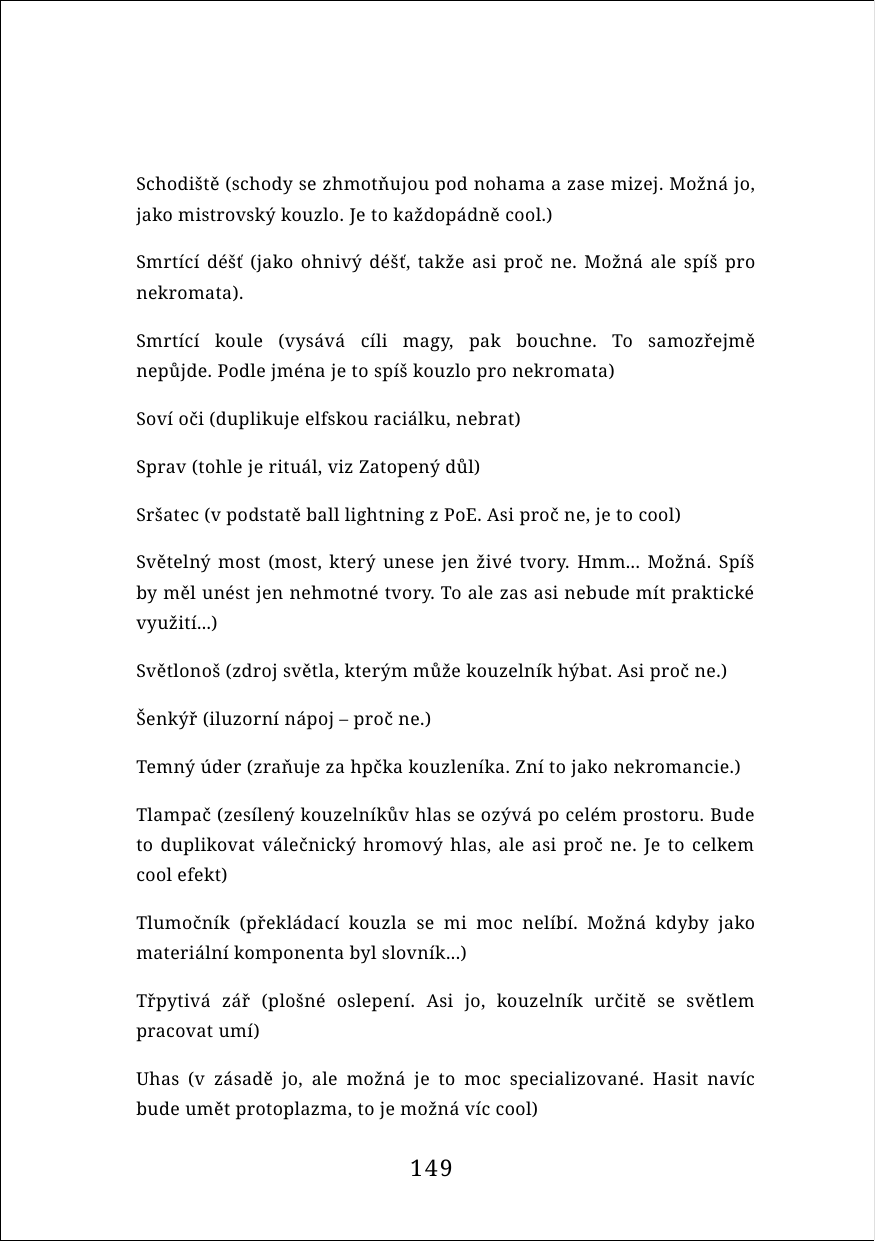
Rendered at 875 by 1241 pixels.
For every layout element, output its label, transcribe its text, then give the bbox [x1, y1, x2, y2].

text Temný úder (zraňuje za hpčka kouzleníka. Zní to jako nekromancie.) [136, 754, 756, 778]
text Sprav (tohle je rituál, viz Zatopený důl) [136, 454, 756, 478]
text Schodiště (schody se zhmotňujou pod nohama a zase mizej. Možná jo, jako mistrovský kouzlo. Je to každopádně cool.) [136, 172, 756, 226]
text Tlampač (zesílený kouzelníkův hlas se ozývá po celém prostoru. Bude to duplikovat válečnický hromový hlas, ale asi proč ne. Je to celkem cool efekt) [136, 802, 756, 887]
text Uhas (v zásadě jo, ale možná je to moc specializované. Hasit navíc bude umět protoplazma, to je možná víc cool) [136, 1067, 756, 1121]
text Třpytivá zář (plošné oslepení. Asi jo, kouzelník určitě se světlem pracovat umí) [136, 988, 756, 1043]
text Sršatec (v podstatě ball lightning z PoE. Asi proč ne, je to cool) [136, 502, 756, 526]
text Šenkýř (iluzorní nápoj – proč ne.) [136, 706, 756, 730]
text Světelný most (most, který unese jen živé tvory. Hmm... Možná. Spíš by měl unést jen nehmotné tvory. To ale zas asi nebude mít praktické využití...) [136, 550, 756, 634]
text Soví oči (duplikuje elfskou raciálku, nebrat) [136, 406, 756, 430]
text Smrtící koule (vysává cíli magy, pak bouchne. To samozřejmě nepůjde. Podle jména je to spíš kouzlo pro nekromata) [136, 328, 756, 382]
text Tlumočník (překládací kouzla se mi moc nelíbí. Možná kdyby jako materiální komponenta byl slovník...) [136, 910, 756, 965]
text Světlonoš (zdroj světla, kterým může kouzelník hýbat. Asi proč ne.) [136, 658, 756, 682]
text Smrtící déšť (jako ohnivý déšť, takže asi proč ne. Možná ale spíš pro nekromata). [136, 250, 756, 304]
